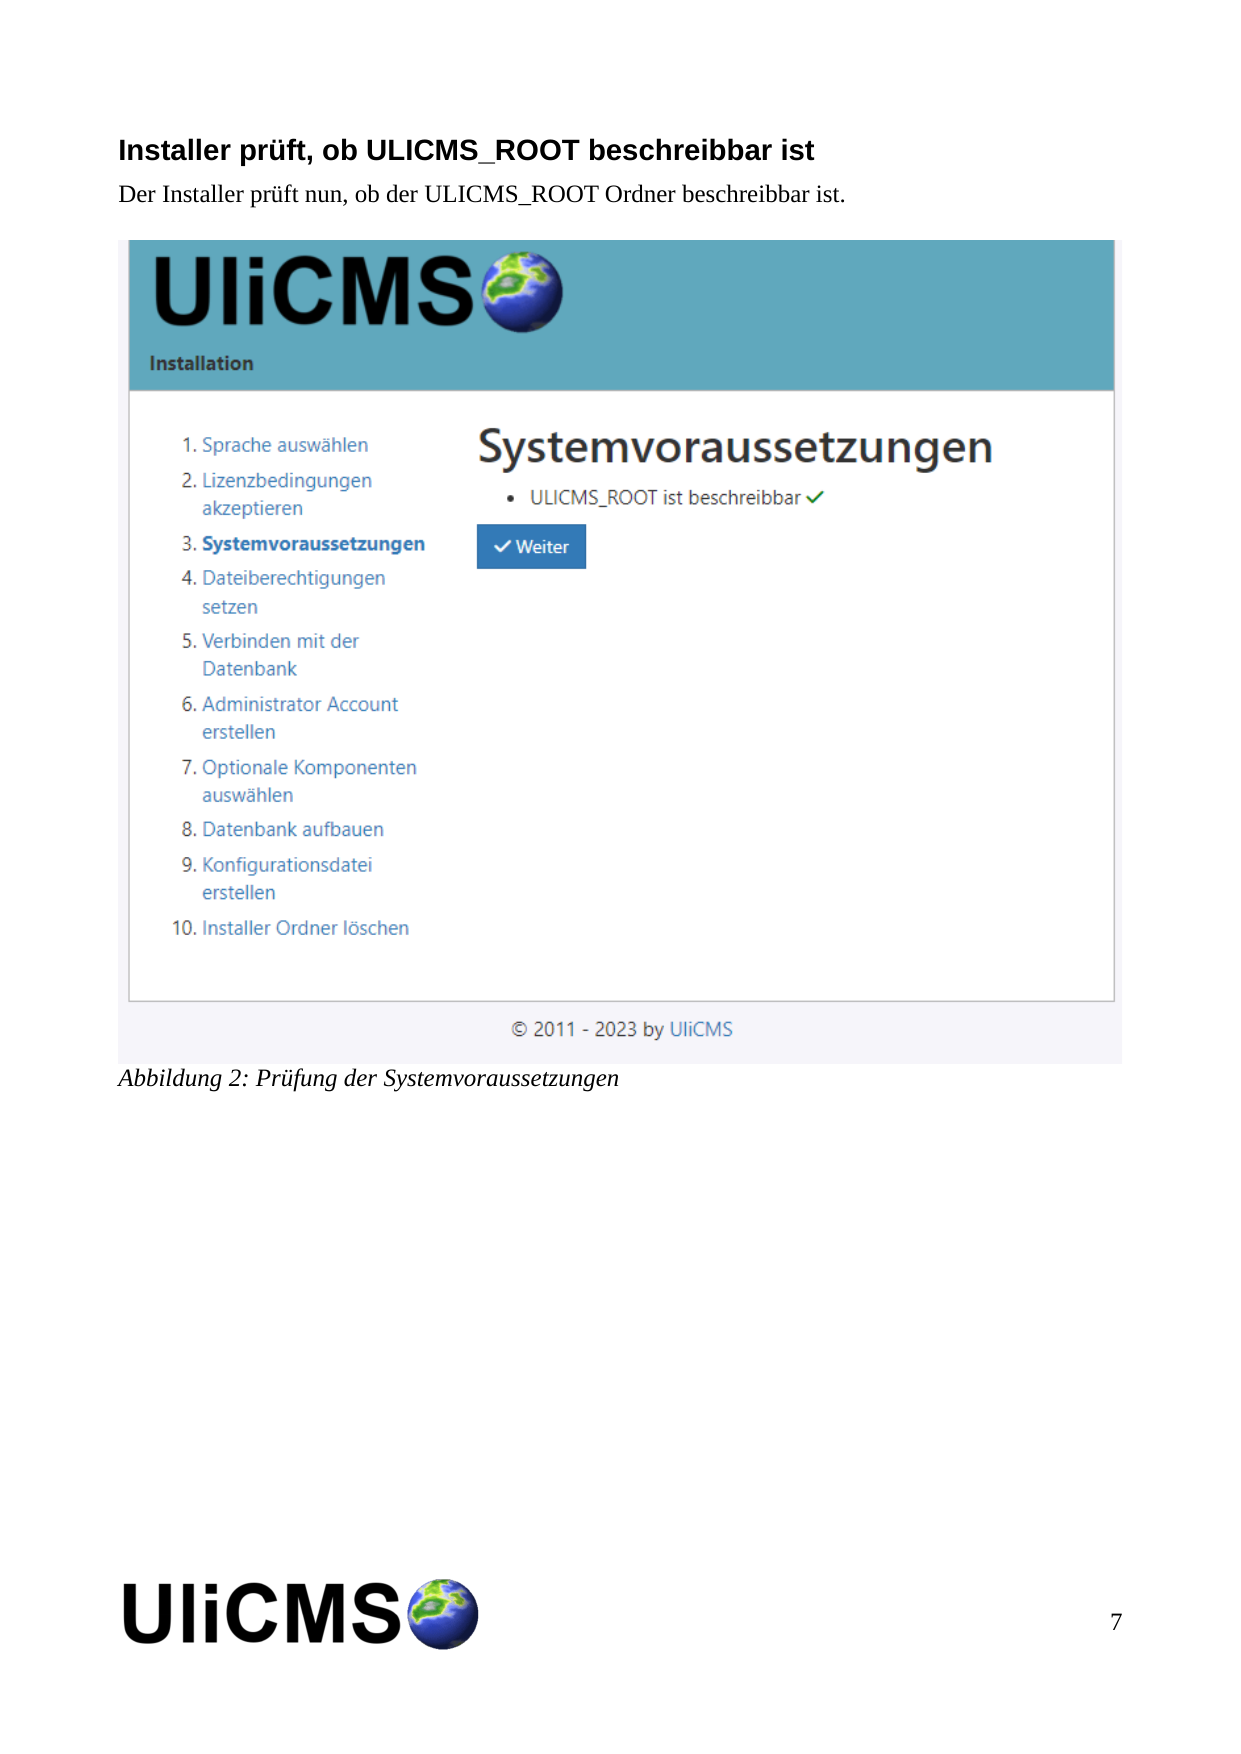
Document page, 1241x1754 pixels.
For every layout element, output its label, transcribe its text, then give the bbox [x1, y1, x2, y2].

picture [118, 1578, 479, 1652]
picture [118, 240, 1123, 1064]
subtitle Installer prüft, ob ULICMS_ROOT beschreibbar ist [118, 133, 1122, 166]
text Abbildung 2: Prüfung der Systemvoraussetzungen [118, 1064, 1122, 1092]
text Der Installer prüft nun, ob der ULICMS_ROOT Ordner beschreibbar ist. [118, 179, 1122, 208]
